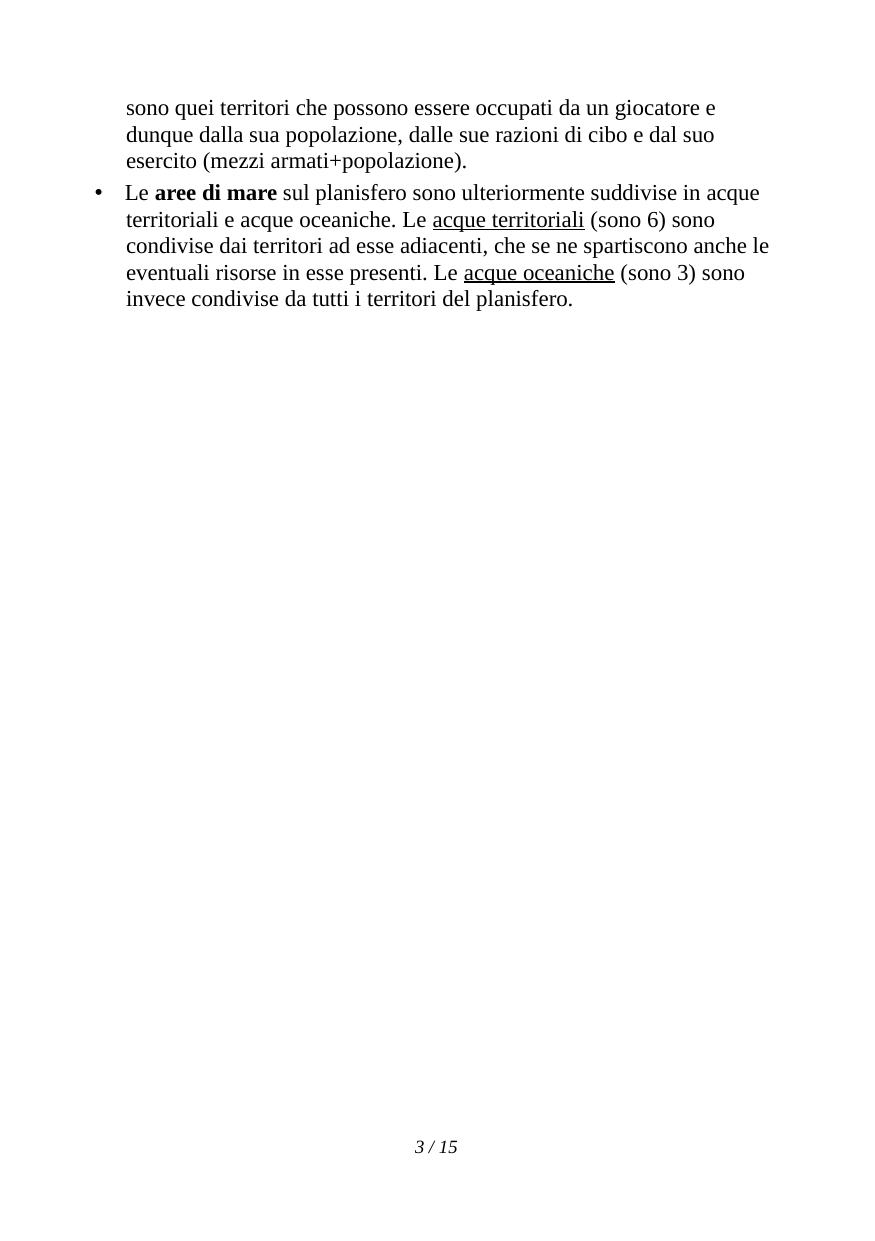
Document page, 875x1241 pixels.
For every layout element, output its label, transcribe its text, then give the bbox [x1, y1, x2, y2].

list sono quei territori che possono essere occupati da un giocatore e dunque dalla sua popolazione, dalle sue razioni di cibo e dal suo esercito (mezzi armati+popolazione). [94, 94, 779, 173]
list Le aree di mare sul planisfero sono ulteriormente suddivise in acque territoriali e acque oceaniche. Le acque territoriali (sono 6) sono condivise dai territori ad esse adiacenti, che se ne spartiscono anche le eventuali risorse in esse presenti. Le acque oceaniche (sono 3) sono invece condivise da tutti i territori del planisfero. [94, 179, 779, 311]
